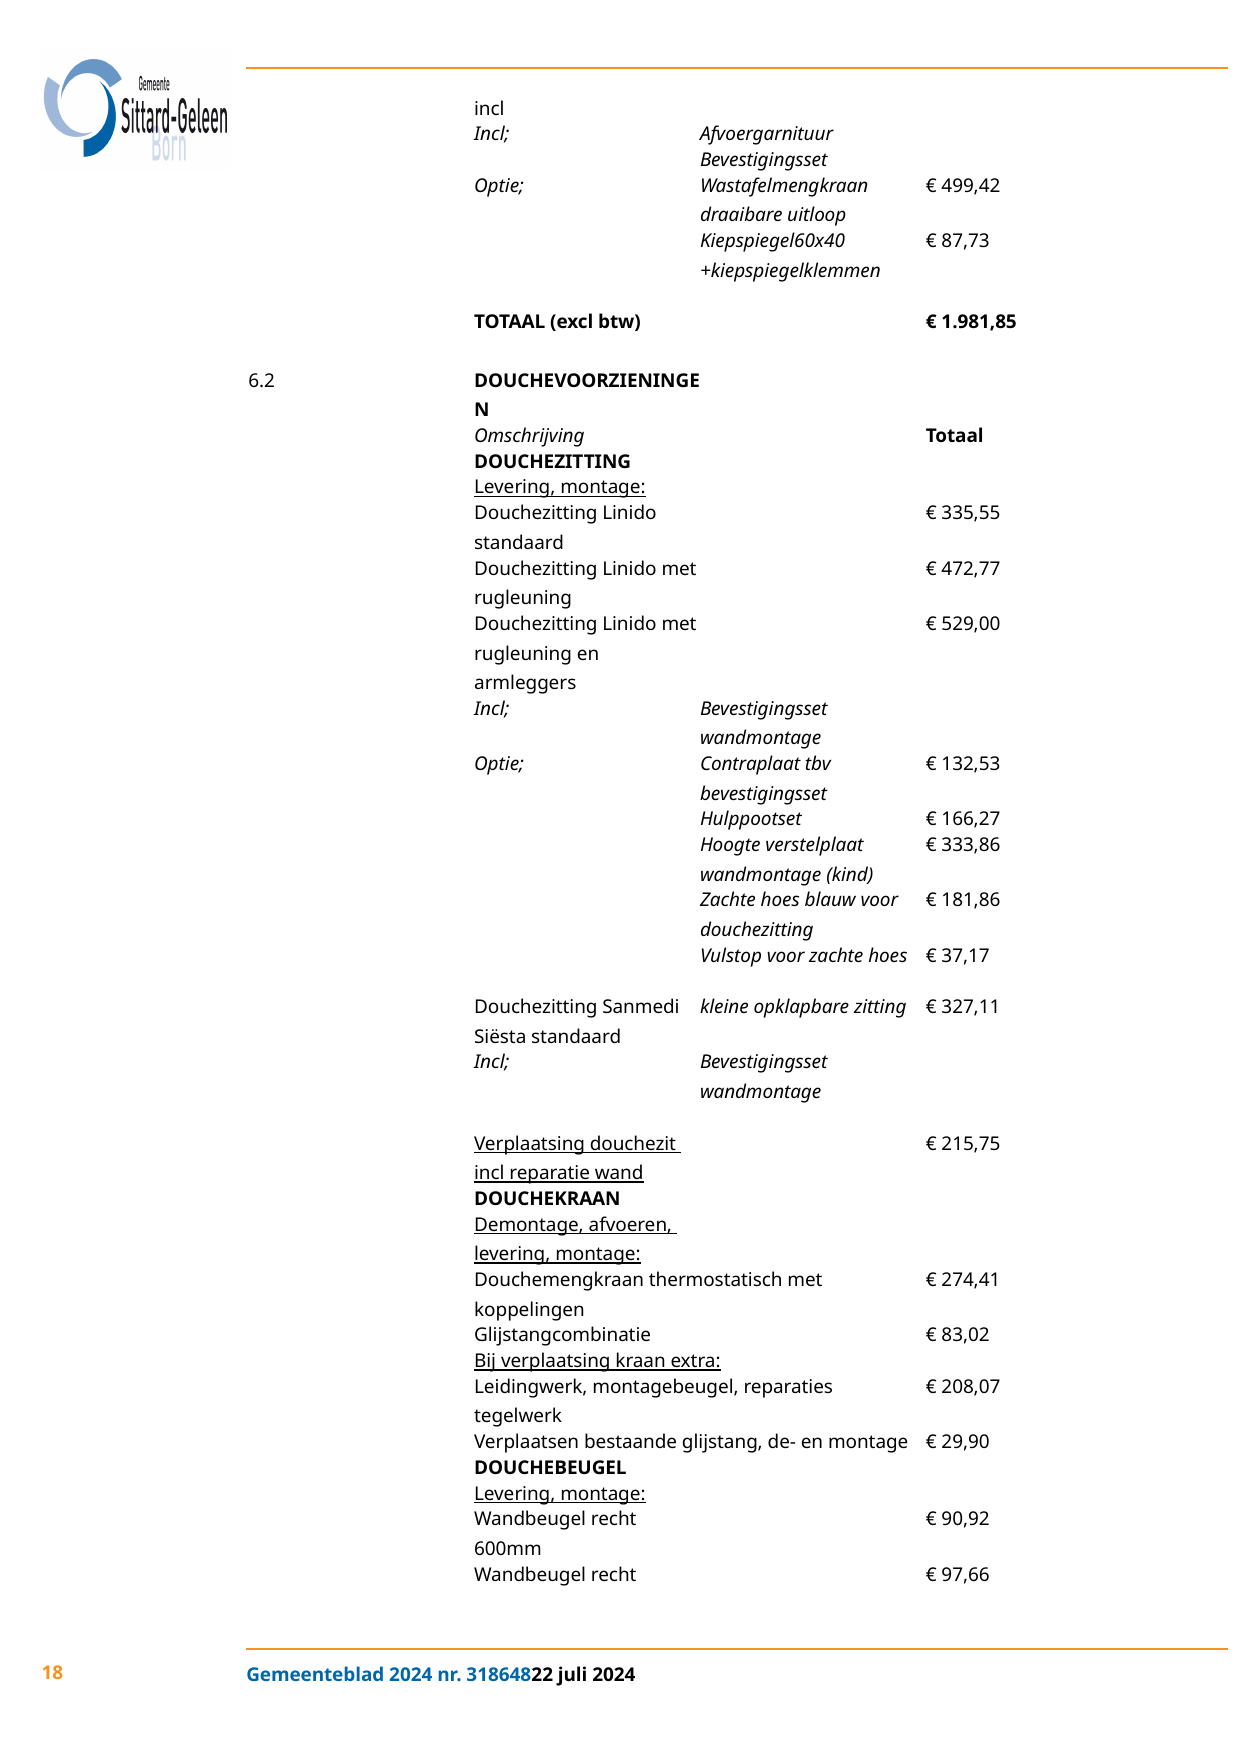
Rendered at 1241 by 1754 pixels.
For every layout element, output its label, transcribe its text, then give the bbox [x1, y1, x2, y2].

table_cell [926, 1454, 1152, 1480]
table_cell [926, 95, 1152, 121]
table_cell € 335,55 [926, 500, 1152, 555]
table_cell Bevestigingsset [700, 146, 926, 172]
table_cell Zachte hoes blauw voor douchezitting [700, 887, 926, 942]
table_cell Bevestigingsset wandmontage [700, 695, 926, 750]
table_cell Optie; [474, 172, 700, 227]
table_cell [700, 500, 926, 555]
table_cell [926, 1185, 1152, 1211]
table_cell DOUCHEBEUGEL [474, 1454, 700, 1480]
picture [41, 47, 231, 172]
table_cell [248, 887, 474, 942]
table_cell [248, 227, 474, 283]
table_cell [474, 227, 700, 283]
table_cell [700, 1211, 926, 1266]
table_cell Douchezitting Linido met rugleuning en armleggers [474, 610, 700, 695]
table_cell [926, 283, 1152, 308]
table_cell [700, 308, 926, 334]
table_cell Wandbeugel recht 600mm [474, 1505, 700, 1561]
table_cell € 333,86 [926, 831, 1152, 887]
table_cell [248, 1373, 474, 1428]
table_cell [248, 448, 474, 474]
table_cell [248, 831, 474, 887]
table_cell kleine opklapbare zitting [700, 994, 926, 1049]
table_cell Hulppootset [700, 806, 926, 831]
table_cell Wandbeugel recht [474, 1561, 700, 1586]
table_cell € 132,53 [926, 750, 1152, 806]
table_cell [248, 474, 474, 499]
table_cell [474, 806, 700, 831]
table_cell Douchemengkraan thermostatisch met koppelingen [474, 1266, 926, 1321]
table_cell [248, 283, 474, 308]
table_cell [248, 308, 474, 334]
table_cell [248, 994, 474, 1049]
table_cell [248, 942, 474, 968]
table_cell [248, 1454, 474, 1480]
table_cell Totaal [926, 422, 1152, 448]
table_cell DOUCHEKRAAN [474, 1185, 700, 1211]
table_cell € 208,07 [926, 1373, 1152, 1428]
table_cell Levering, montage: [474, 474, 700, 499]
table_cell [474, 146, 700, 172]
table_cell € 29,90 [926, 1428, 1152, 1454]
table_cell [248, 1049, 474, 1104]
table_cell Afvoergarnituur [700, 121, 926, 146]
table_cell [700, 1321, 926, 1347]
table_header [926, 367, 1152, 422]
table_cell [248, 121, 474, 146]
table_cell [248, 422, 474, 448]
table_header [700, 367, 926, 422]
table_cell Bij verplaatsing kraan extra: [474, 1347, 926, 1373]
table_cell € 37,17 [926, 942, 1152, 968]
table_cell [248, 146, 474, 172]
table_cell [700, 1505, 926, 1561]
table_cell Kiepspiegel60x40 +kiepspiegelklemmen [700, 227, 926, 283]
table_cell [474, 887, 700, 942]
table_cell [926, 1480, 1152, 1505]
table_cell [248, 1505, 474, 1561]
table_cell [248, 172, 474, 227]
table_cell Verplaatsing douchezit incl reparatie wand [474, 1130, 700, 1185]
table_cell [926, 1211, 1152, 1266]
table_cell Wastafelmengkraan draaibare uitloop [700, 172, 926, 227]
table_cell [248, 750, 474, 806]
table_cell Levering, montage: [474, 1480, 700, 1505]
table_cell € 83,02 [926, 1321, 1152, 1347]
table_cell [474, 942, 700, 968]
table_cell € 499,42 [926, 172, 1152, 227]
table_cell € 215,75 [926, 1130, 1152, 1185]
table_cell [926, 1347, 1152, 1373]
table_cell € 181,86 [926, 887, 1152, 942]
table_cell [474, 1104, 700, 1130]
table_cell [474, 968, 700, 993]
table_cell [474, 283, 700, 308]
table_header DOUCHEVOORZIENINGEN [474, 367, 700, 422]
table_cell Douchezitting Linido standaard [474, 500, 700, 555]
table_cell € 166,27 [926, 806, 1152, 831]
table_cell [700, 448, 926, 474]
table_cell Glijstangcombinatie [474, 1321, 700, 1347]
table_cell [700, 1561, 926, 1586]
table_cell Optie; [474, 750, 700, 806]
table_cell [926, 695, 1152, 750]
table_cell incl [474, 95, 700, 121]
table_cell [248, 500, 474, 555]
table_cell [248, 1561, 474, 1586]
table_cell [926, 1104, 1152, 1130]
table_cell [926, 448, 1152, 474]
table_cell € 274,41 [926, 1266, 1152, 1321]
table_cell Contraplaat tbv bevestigingsset [700, 750, 926, 806]
table_cell [926, 146, 1152, 172]
table_cell DOUCHEZITTING [474, 448, 700, 474]
table_cell [474, 831, 700, 887]
table_cell Omschrijving [474, 422, 926, 448]
table_cell € 97,66 [926, 1561, 1152, 1586]
table_cell Douchezitting Linido met rugleuning [474, 555, 700, 610]
table_cell [700, 1480, 926, 1505]
table_cell [248, 1347, 474, 1373]
table_cell Douchezitting Sanmedi Siësta standaard [474, 994, 700, 1049]
table_cell [700, 968, 926, 993]
table_cell [700, 1104, 926, 1130]
table_cell [926, 474, 1152, 499]
table_cell € 87,73 [926, 227, 1152, 283]
table_cell Hoogte verstelplaat wandmontage (kind) [700, 831, 926, 887]
table_cell [926, 1049, 1152, 1104]
table_cell € 1.981,85 [926, 308, 1152, 334]
table_cell [248, 1130, 474, 1185]
table_cell [700, 283, 926, 308]
table_cell [248, 555, 474, 610]
table_cell € 327,11 [926, 994, 1152, 1049]
table_cell Vulstop voor zachte hoes [700, 942, 926, 968]
table_cell Incl; [474, 1049, 700, 1104]
table_cell Leidingwerk, montagebeugel, reparaties tegelwerk [474, 1373, 926, 1428]
table_cell [700, 1130, 926, 1185]
table_cell [248, 1104, 474, 1130]
table_cell [248, 1321, 474, 1347]
table_cell Verplaatsen bestaande glijstang, de- en montage [474, 1428, 926, 1454]
table_cell [248, 1185, 474, 1211]
table_cell Bevestigingsset wandmontage [700, 1049, 926, 1104]
table_cell [700, 555, 926, 610]
table_cell [248, 1428, 474, 1454]
table_cell [248, 1266, 474, 1321]
table_cell [926, 121, 1152, 146]
table_cell TOTAAL (excl btw) [474, 308, 700, 334]
table_cell Demontage, afvoeren, levering, montage: [474, 1211, 700, 1266]
table_cell [700, 1454, 926, 1480]
table_cell [248, 1480, 474, 1505]
table_cell € 472,77 [926, 555, 1152, 610]
table_cell € 529,00 [926, 610, 1152, 695]
table_cell [248, 695, 474, 750]
table_cell [700, 610, 926, 695]
table_cell Incl; [474, 121, 700, 146]
table_cell [700, 95, 926, 121]
table_cell Incl; [474, 695, 700, 750]
table_cell [248, 968, 474, 993]
table_cell [700, 474, 926, 499]
table_cell [248, 806, 474, 831]
table_cell [248, 610, 474, 695]
table_header 6.2 [248, 367, 474, 422]
table_cell [926, 968, 1152, 993]
table_cell [248, 95, 474, 121]
table_cell € 90,92 [926, 1505, 1152, 1561]
table_cell [248, 1211, 474, 1266]
table_cell [700, 1185, 926, 1211]
